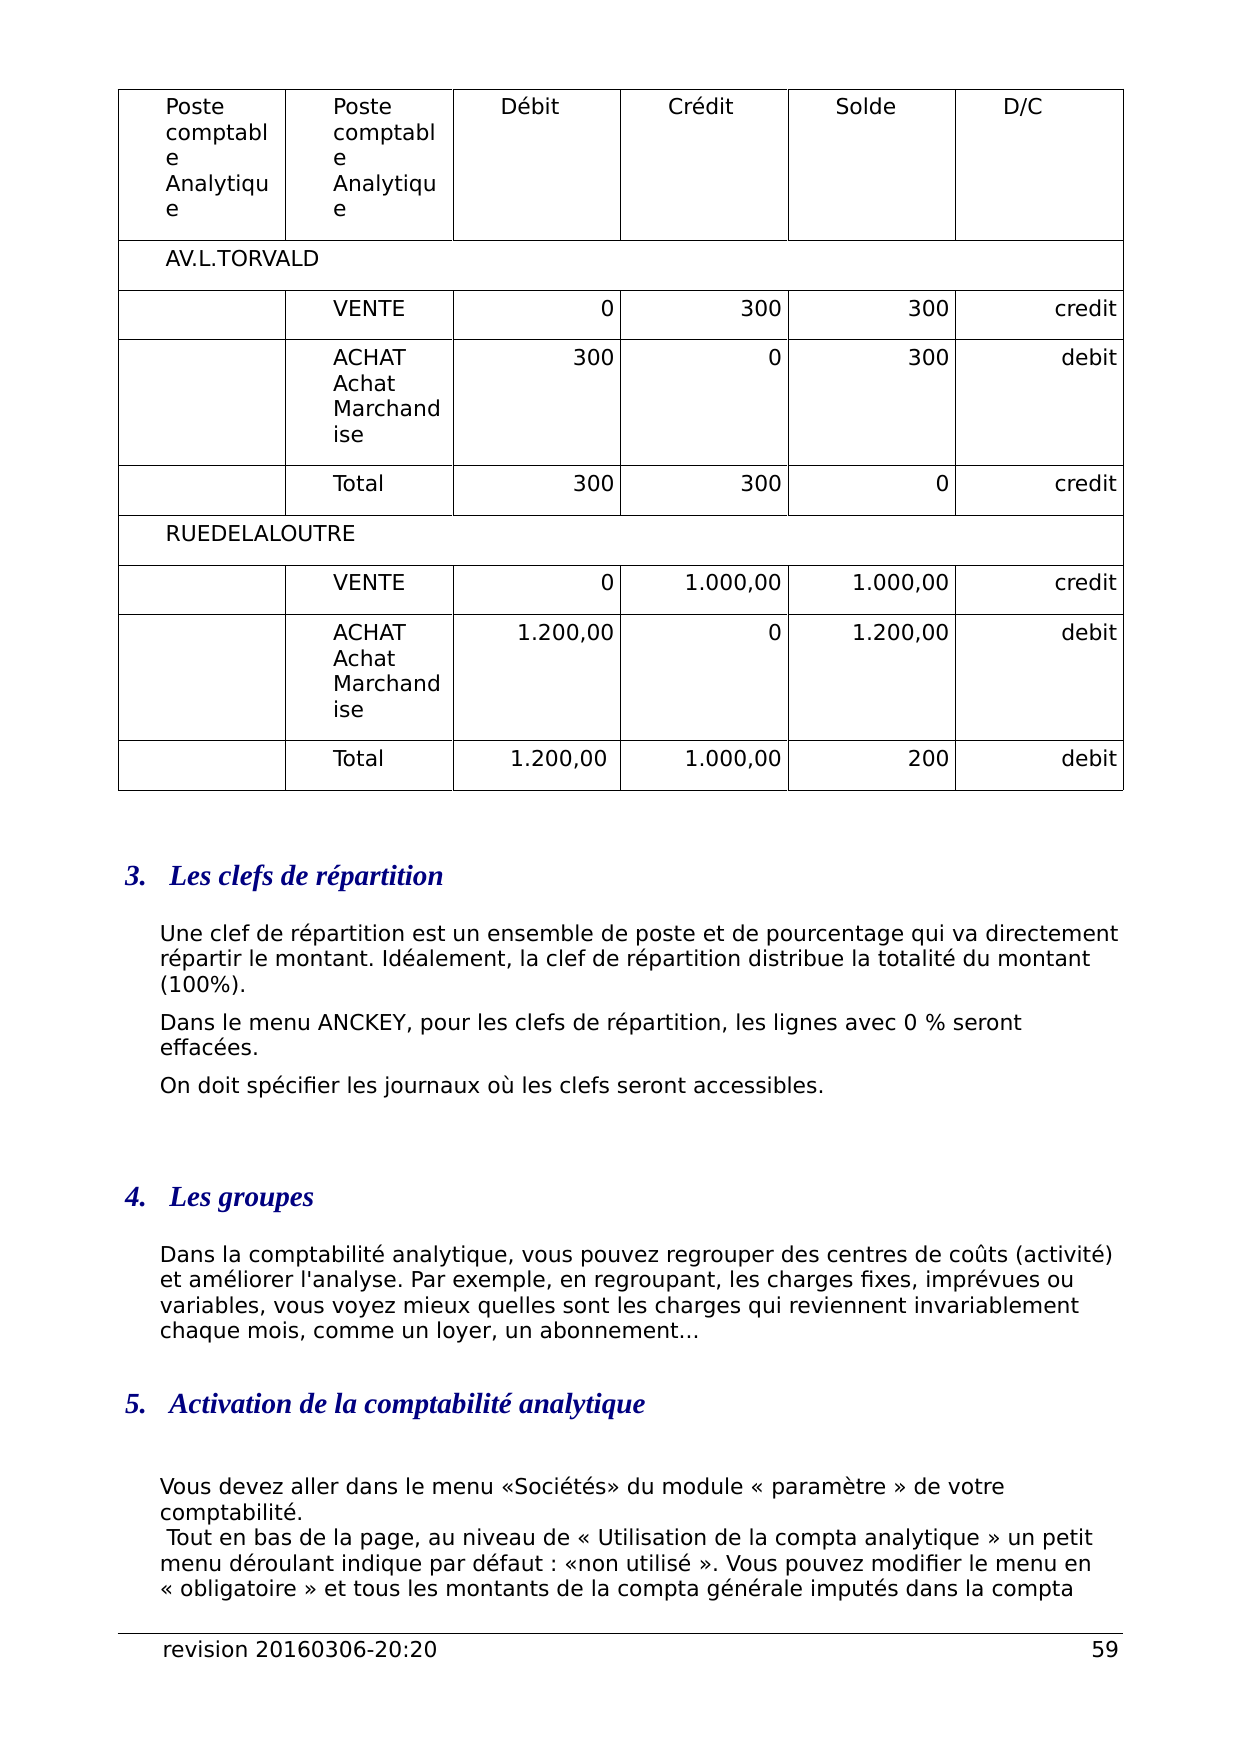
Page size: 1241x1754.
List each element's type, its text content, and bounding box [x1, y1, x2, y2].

table_cell 0 [621, 615, 787, 740]
table_cell 0 [454, 291, 620, 339]
table_cell 1.000,00 [789, 566, 955, 614]
table_cell [119, 466, 285, 515]
text Dans la comptabilité analytique, vous pouvez regrouper des centres de coûts (activité) et améliorer l'analyse. Par exemple, en regroupant, les charges fixes, imprévues ou variables, vous voyez mieux quelles sont les charges qui reviennent invariablement chaque mois, comme un loyer, un abonnement... [159, 1242, 1123, 1344]
text On doit spécifier les journaux où les clefs seront accessibles. [159, 1073, 1123, 1099]
table_cell VENTE [286, 291, 452, 339]
table_cell ACHAT Achat Marchandise [286, 615, 452, 740]
table_cell VENTE [286, 566, 452, 614]
table_cell 300 [454, 340, 620, 465]
table_cell AV.L.TORVALD [119, 241, 1123, 290]
text Vous devez aller dans le menu «Sociétés» du module « paramètre » de votre comptabilité. [159, 1474, 1123, 1525]
table_cell 300 [789, 291, 955, 339]
text Dans le menu ANCKEY, pour les clefs de répartition, les lignes avec 0 % seront effacées. [159, 1010, 1123, 1061]
table_header Poste comptable Analytique [286, 90, 452, 240]
table_cell RUEDELALOUTRE [119, 516, 1123, 565]
table_cell 0 [454, 566, 620, 614]
table_cell 300 [621, 466, 787, 515]
table_cell 1.200,00 [454, 741, 620, 790]
table_cell debit [956, 340, 1123, 465]
subtitle Les clefs de répartition [117, 858, 1123, 891]
table_cell credit [956, 291, 1123, 339]
table_header D/C [956, 90, 1123, 240]
table_cell debit [956, 615, 1123, 740]
table_cell 300 [454, 466, 620, 515]
table_cell 300 [621, 291, 787, 339]
text Tout en bas de la page, au niveau de « Utilisation de la compta analytique » un petit menu déroulant indique par défaut : «non utilisé ». Vous pouvez modifier le menu en « obligatoire » et tous les montants de la compta générale imputés dans la compta [159, 1525, 1123, 1602]
table_cell Total [286, 741, 452, 790]
table_cell 1.000,00 [621, 566, 787, 614]
table_cell [119, 291, 285, 339]
text Une clef de répartition est un ensemble de poste et de pourcentage qui va directement répartir le montant. Idéalement, la clef de répartition distribue la totalité du montant (100%). [159, 921, 1123, 997]
table_cell [119, 615, 285, 740]
subtitle Les groupes [117, 1179, 1123, 1212]
table_cell debit [956, 741, 1123, 790]
table_header Débit [454, 90, 620, 240]
table_cell [119, 340, 285, 465]
table_cell credit [956, 466, 1123, 515]
table_cell 200 [789, 741, 955, 790]
table_cell 1.200,00 [789, 615, 955, 740]
table_cell Total [286, 466, 452, 515]
subtitle Activation de la comptabilité analytique [117, 1386, 1123, 1419]
table_cell 0 [789, 466, 955, 515]
table_header Solde [789, 90, 955, 240]
table_cell 0 [621, 340, 787, 465]
table_header Crédit [621, 90, 787, 240]
table_cell [119, 566, 285, 614]
table_cell ACHAT Achat Marchandise [286, 340, 452, 465]
table_header Poste comptable Analytique [119, 90, 285, 240]
table_cell [119, 741, 285, 790]
table_cell 1.200,00 [454, 615, 620, 740]
table_cell 300 [789, 340, 955, 465]
table_cell credit [956, 566, 1123, 614]
table_cell 1.000,00 [621, 741, 787, 790]
